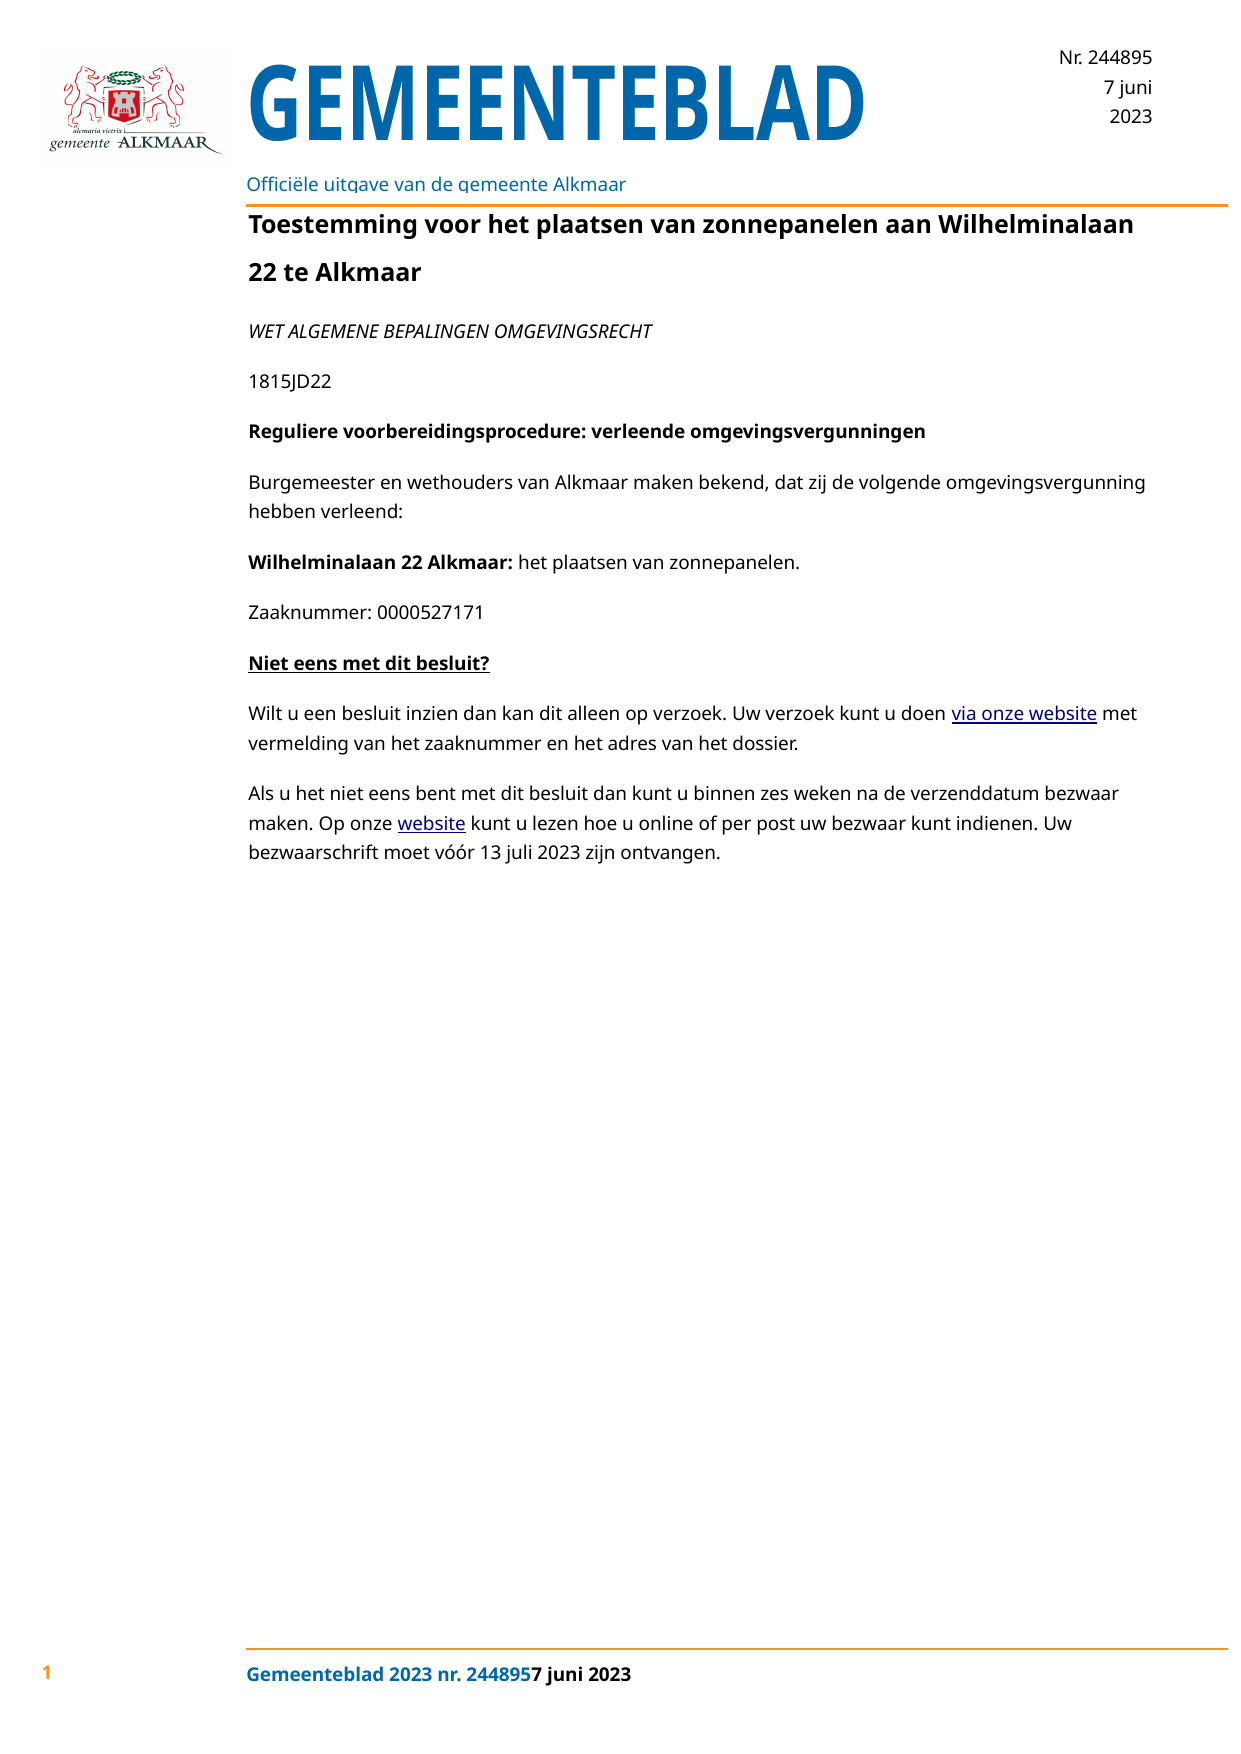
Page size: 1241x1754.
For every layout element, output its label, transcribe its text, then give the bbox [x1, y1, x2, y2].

text Zaaknummer: 0000527171 [248, 599, 1152, 625]
text Burgemeester en wethouders van Alkmaar maken bekend, dat zij de volgende omgevingsvergunning hebben verleend: [248, 469, 1152, 524]
text Wilhelminalaan 22 Alkmaar: het plaatsen van zonnepanelen. [248, 549, 1152, 575]
picture [41, 47, 231, 172]
text Reguliere voorbereidingsprocedure: verleende omgevingsvergunningen [248, 419, 1152, 444]
text Niet eens met dit besluit? [248, 650, 1152, 676]
text 1815JD22 [248, 368, 1152, 394]
text WET ALGEMENE BEPALINGEN OMGEVINGSRECHT [248, 318, 1152, 344]
text Toestemming voor het plaatsen van zonnepanelen aan Wilhelminalaan 22 te Alkmaar [248, 207, 1152, 288]
text Als u het niet eens bent met dit besluit dan kunt u binnen zes weken na de verzenddatum bezwaar maken. Op onze website kunt u lezen hoe u online of per post uw bezwaar kunt indienen. Uw bezwaarschrift moet vóór 13 juli 2023 zijn ontvangen. [248, 780, 1152, 865]
text Wilt u een besluit inzien dan kan dit alleen op verzoek. Uw verzoek kunt u doen via onze website met vermelding van het zaaknummer en het adres van het dossier. [248, 700, 1152, 756]
